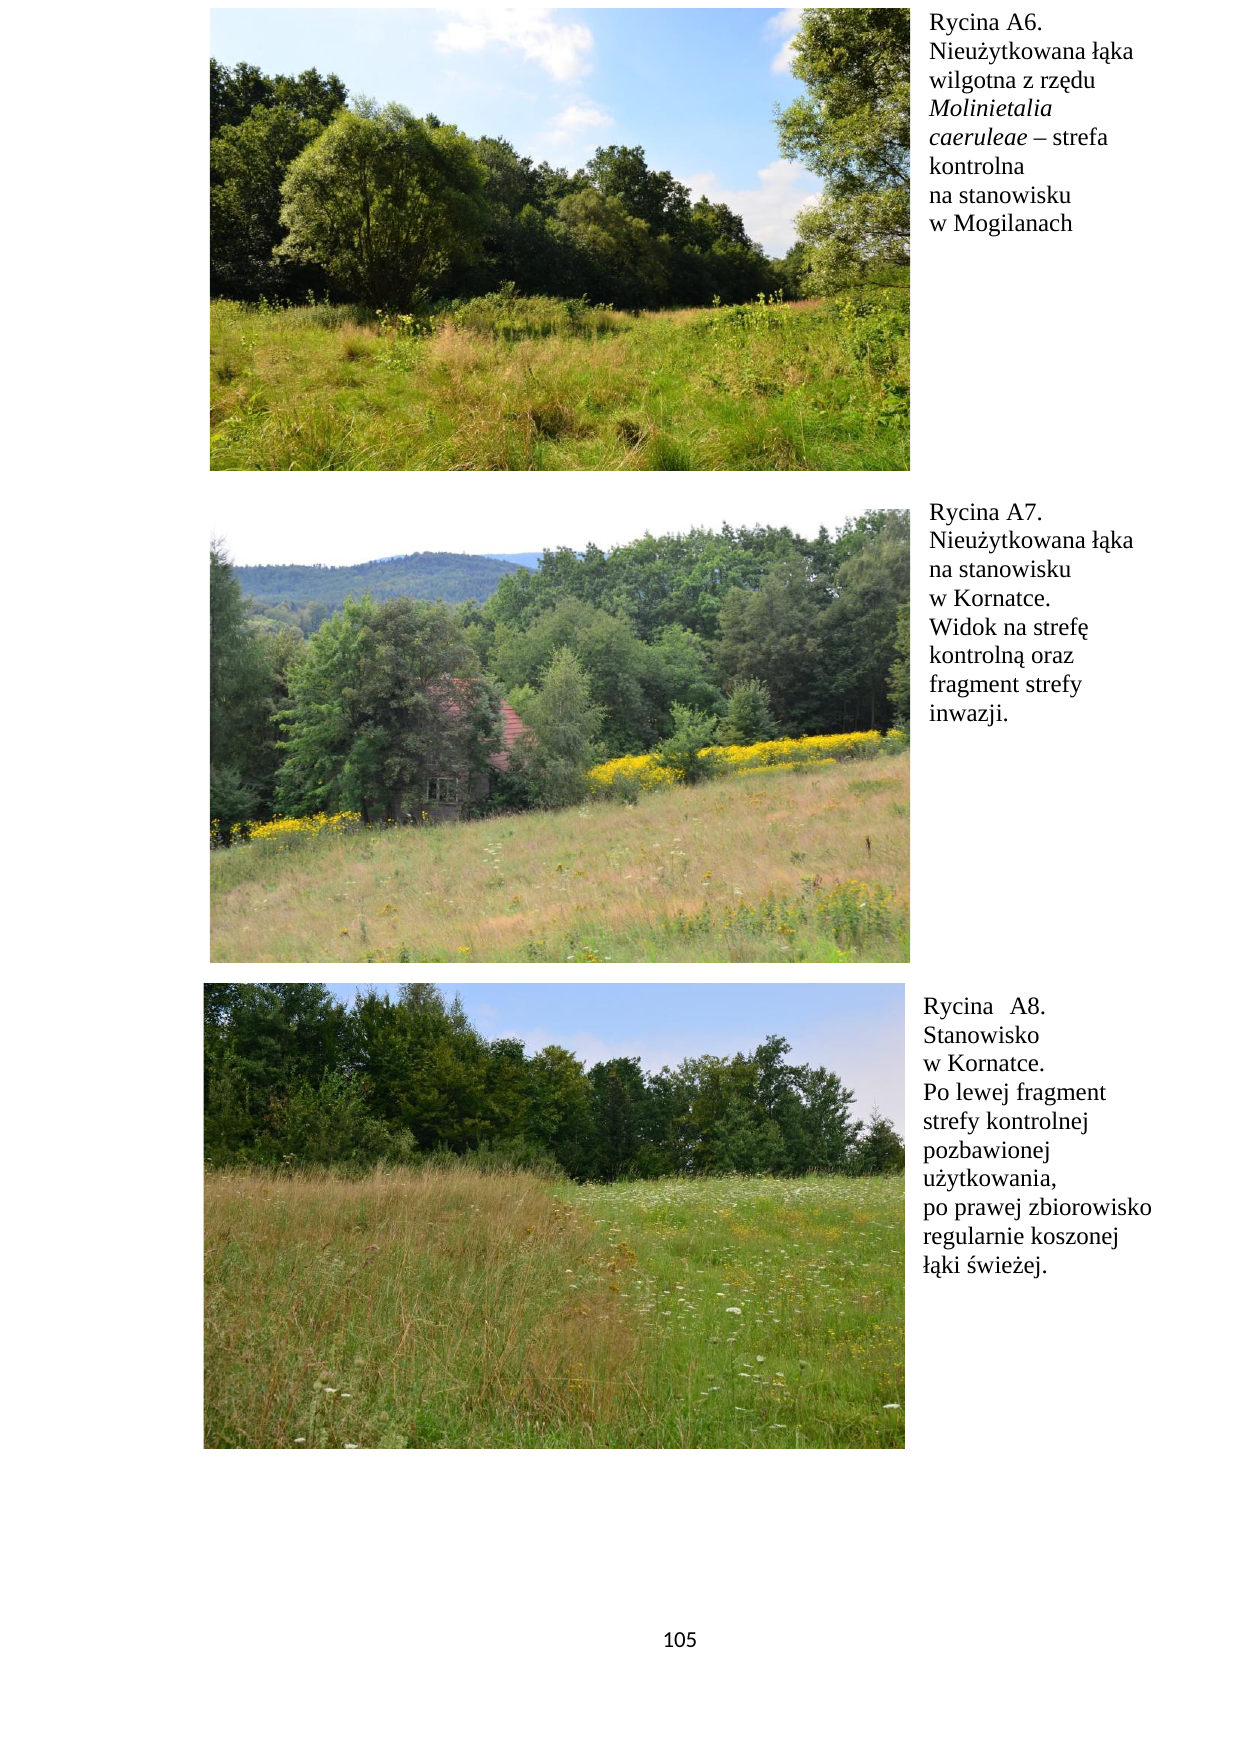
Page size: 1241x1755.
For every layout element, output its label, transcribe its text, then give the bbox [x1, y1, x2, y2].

text Rycina A6. Nieużytkowana łąka wilgotna z rzędu Molinietalia caeruleae – strefa kontrolna [929, 7, 1136, 180]
text na stanowisku w Mogilanach [929, 180, 1075, 237]
text w Kornatce. Widok na strefę kontrolną oraz fragment strefy inwazji. [929, 583, 1091, 727]
text Rycina A7. Nieużytkowana łąka na stanowisku [929, 497, 1136, 583]
text Rycina A8. Stanowisko w Kornatce. [923, 991, 1046, 1077]
text po prawej zbiorowisko regularnie koszonej łąki świeżej. [923, 1192, 1154, 1278]
text Po lewej fragment strefy kontrolnej pozbawionej użytkowania, [923, 1077, 1108, 1192]
